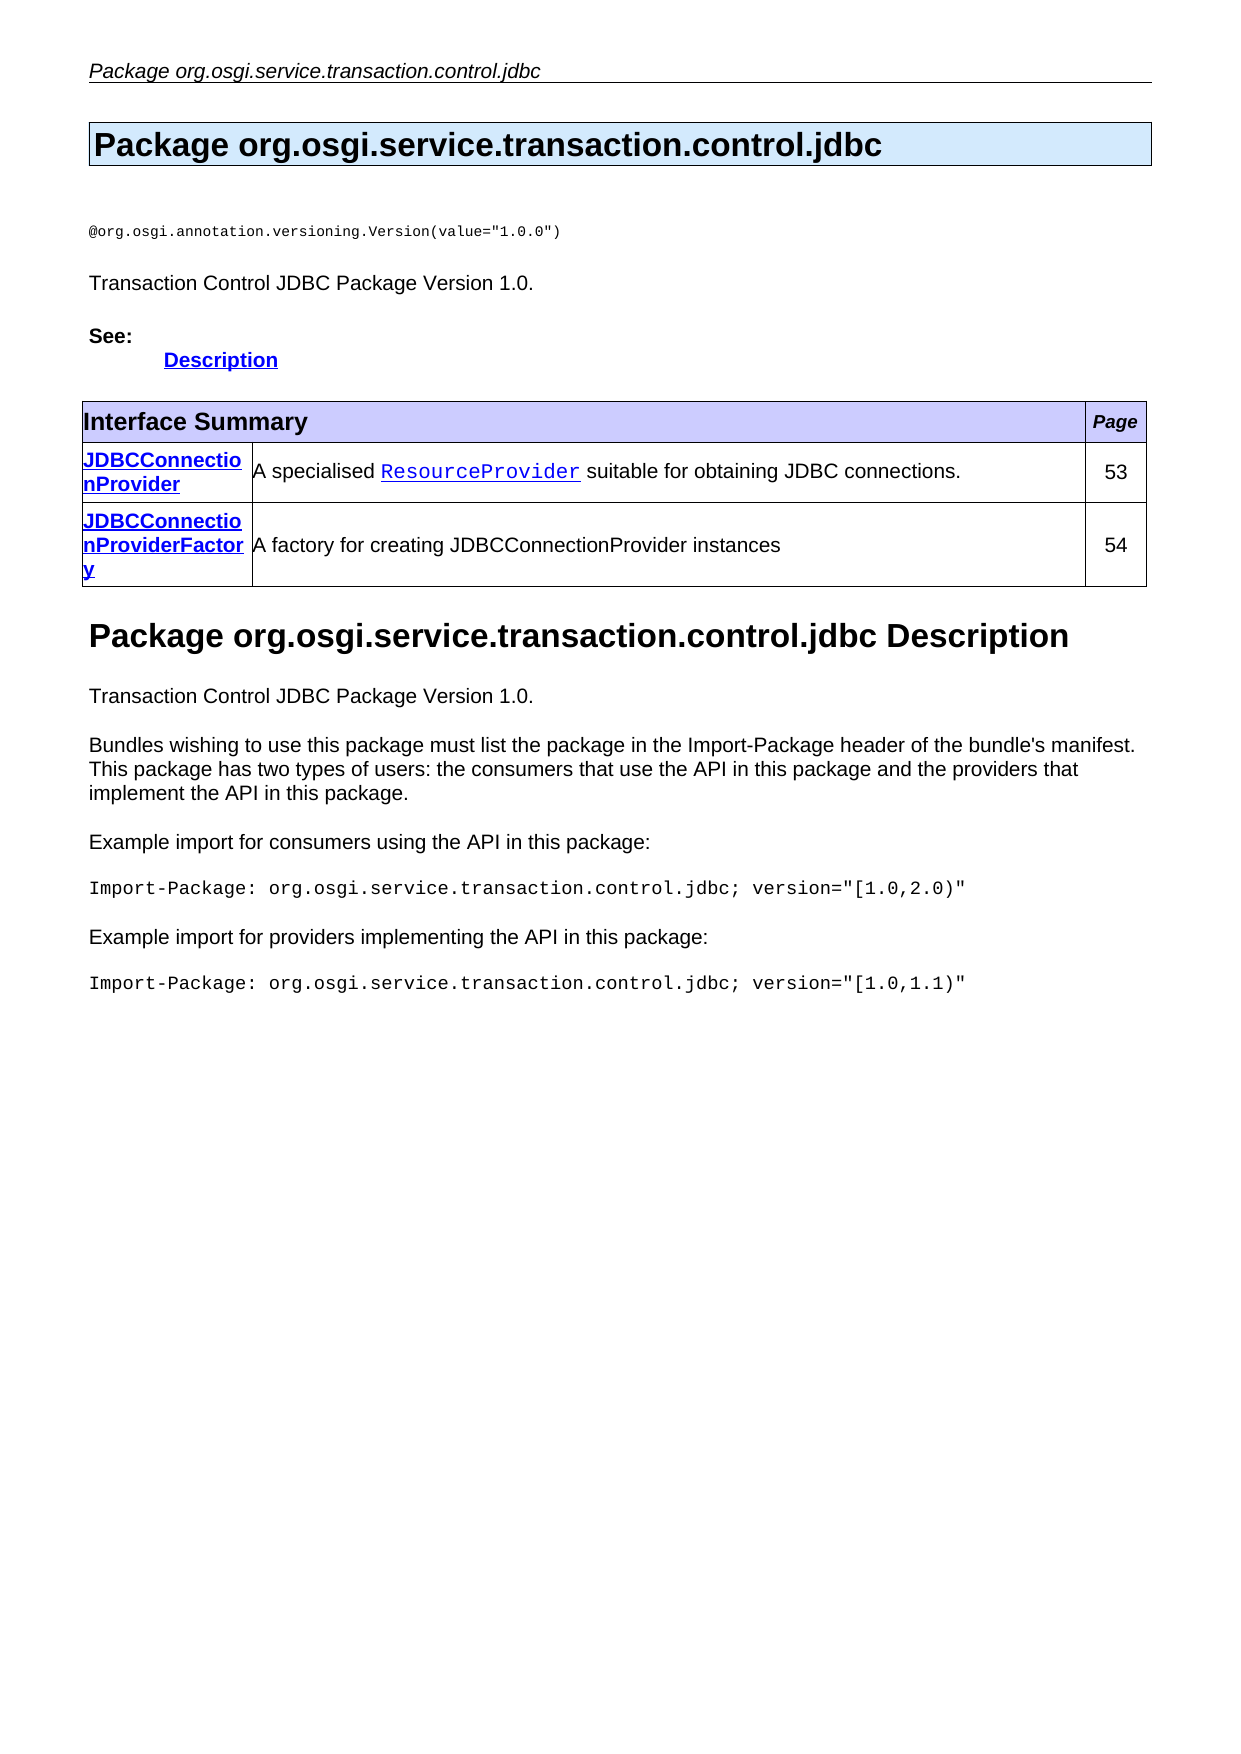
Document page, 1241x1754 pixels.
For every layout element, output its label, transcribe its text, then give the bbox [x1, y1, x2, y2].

text Bundles wishing to use this package must list the package in the Import-Package header of the bundle's manifest. This package has two types of users: the consumers that use the API in this package and the providers that implement the API in this package. [88, 733, 1152, 804]
text Transaction Control JDBC Package Version 1.0. [88, 684, 1152, 708]
table_cell A factory for creating JDBCConnectionProvider instances [253, 503, 1085, 586]
table_header Interface Summary [83, 402, 1085, 442]
table_header Page [1086, 402, 1146, 442]
text Import-Package: org.osgi.service.transaction.control.jdbc; version="[1.0,1.1)" [88, 974, 1152, 995]
text Transaction Control JDBC Package Version 1.0. [88, 270, 1152, 294]
text See: [88, 323, 1152, 347]
text Package org.osgi.service.transaction.control.jdbc Description [88, 616, 1152, 654]
text Import-Package: org.osgi.service.transaction.control.jdbc; version="[1.0,2.0)" [88, 878, 1152, 900]
text Example import for providers implementing the API in this package: [88, 925, 1152, 949]
text Description [163, 347, 1152, 371]
table_cell 52 [1086, 443, 1146, 502]
table_cell A specialised ResourceProvider suitable for obtaining JDBC connections. [253, 443, 1085, 502]
text Example import for consumers using the API in this package: [88, 829, 1152, 853]
table_cell JDBCConnectionProvider [83, 443, 252, 502]
table_cell JDBCConnectionProviderFactory [83, 503, 252, 586]
text @org.osgi.annotation.versioning.Version(value="1.0.0") [88, 224, 1152, 241]
subtitle Package org.osgi.service.transaction.control.jdbc [90, 123, 1151, 165]
table_cell 53 [1086, 503, 1146, 586]
